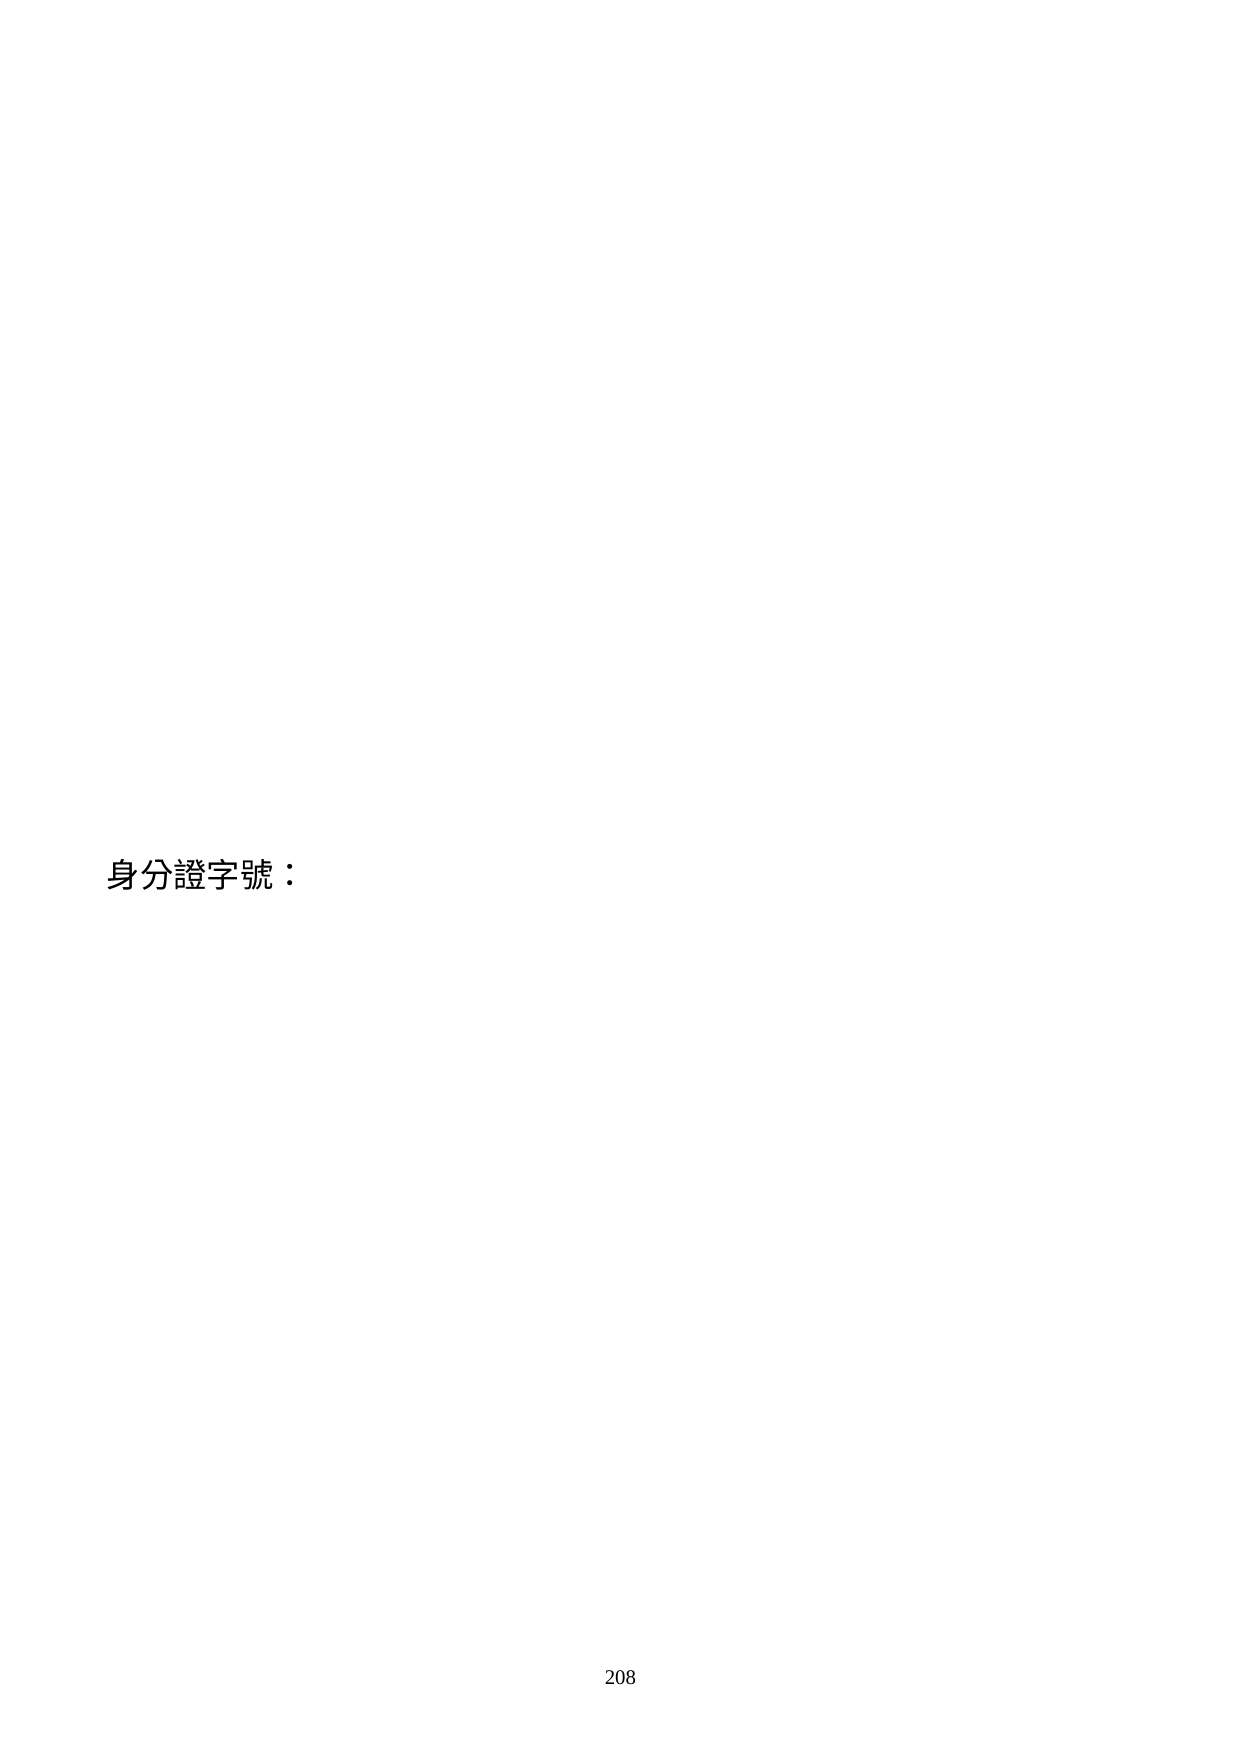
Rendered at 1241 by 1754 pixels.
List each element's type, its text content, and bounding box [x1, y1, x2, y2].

text 身分證字號： [106, 831, 1134, 893]
